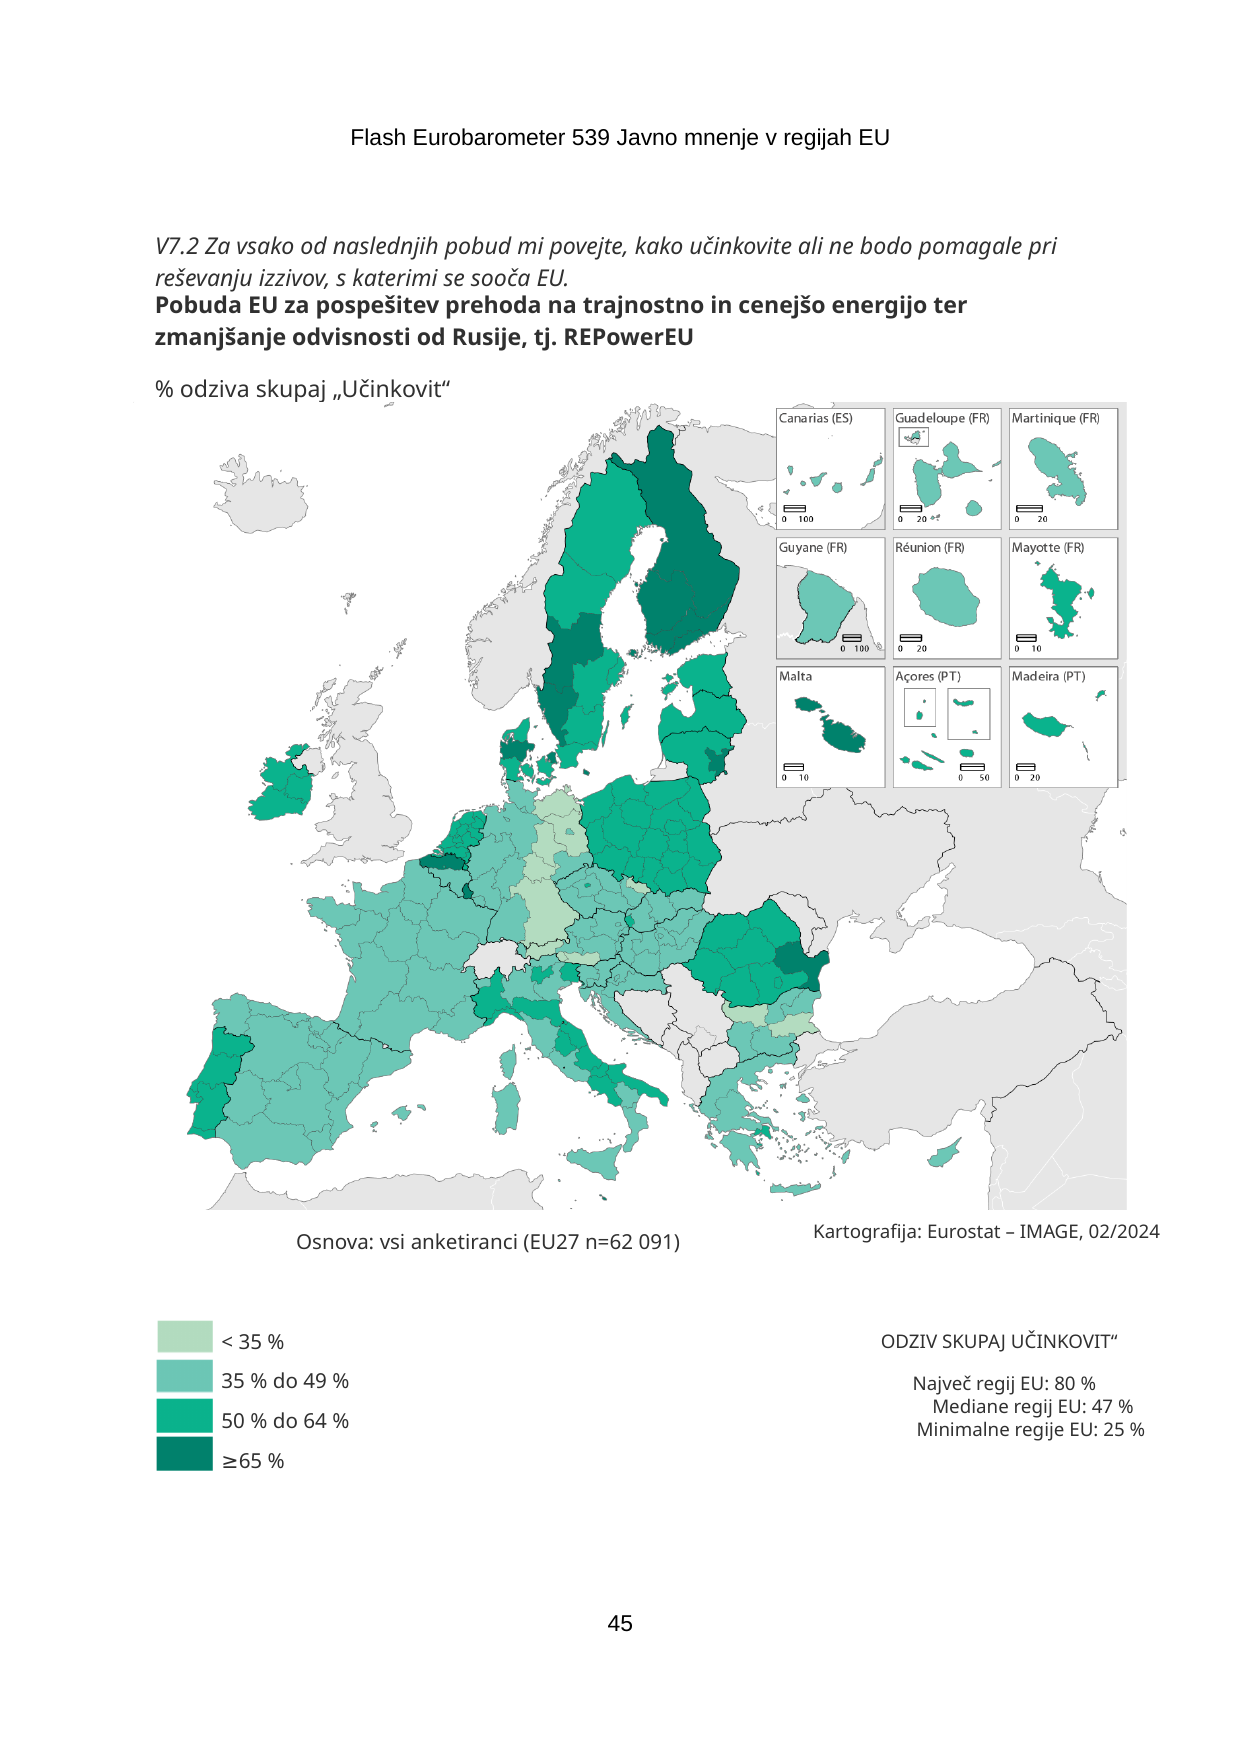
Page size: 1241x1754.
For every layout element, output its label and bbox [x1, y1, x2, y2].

picture [158, 1321, 212, 1353]
picture [118, 397, 1132, 1210]
picture [157, 1360, 212, 1393]
picture [157, 1399, 212, 1432]
picture [157, 1437, 212, 1470]
